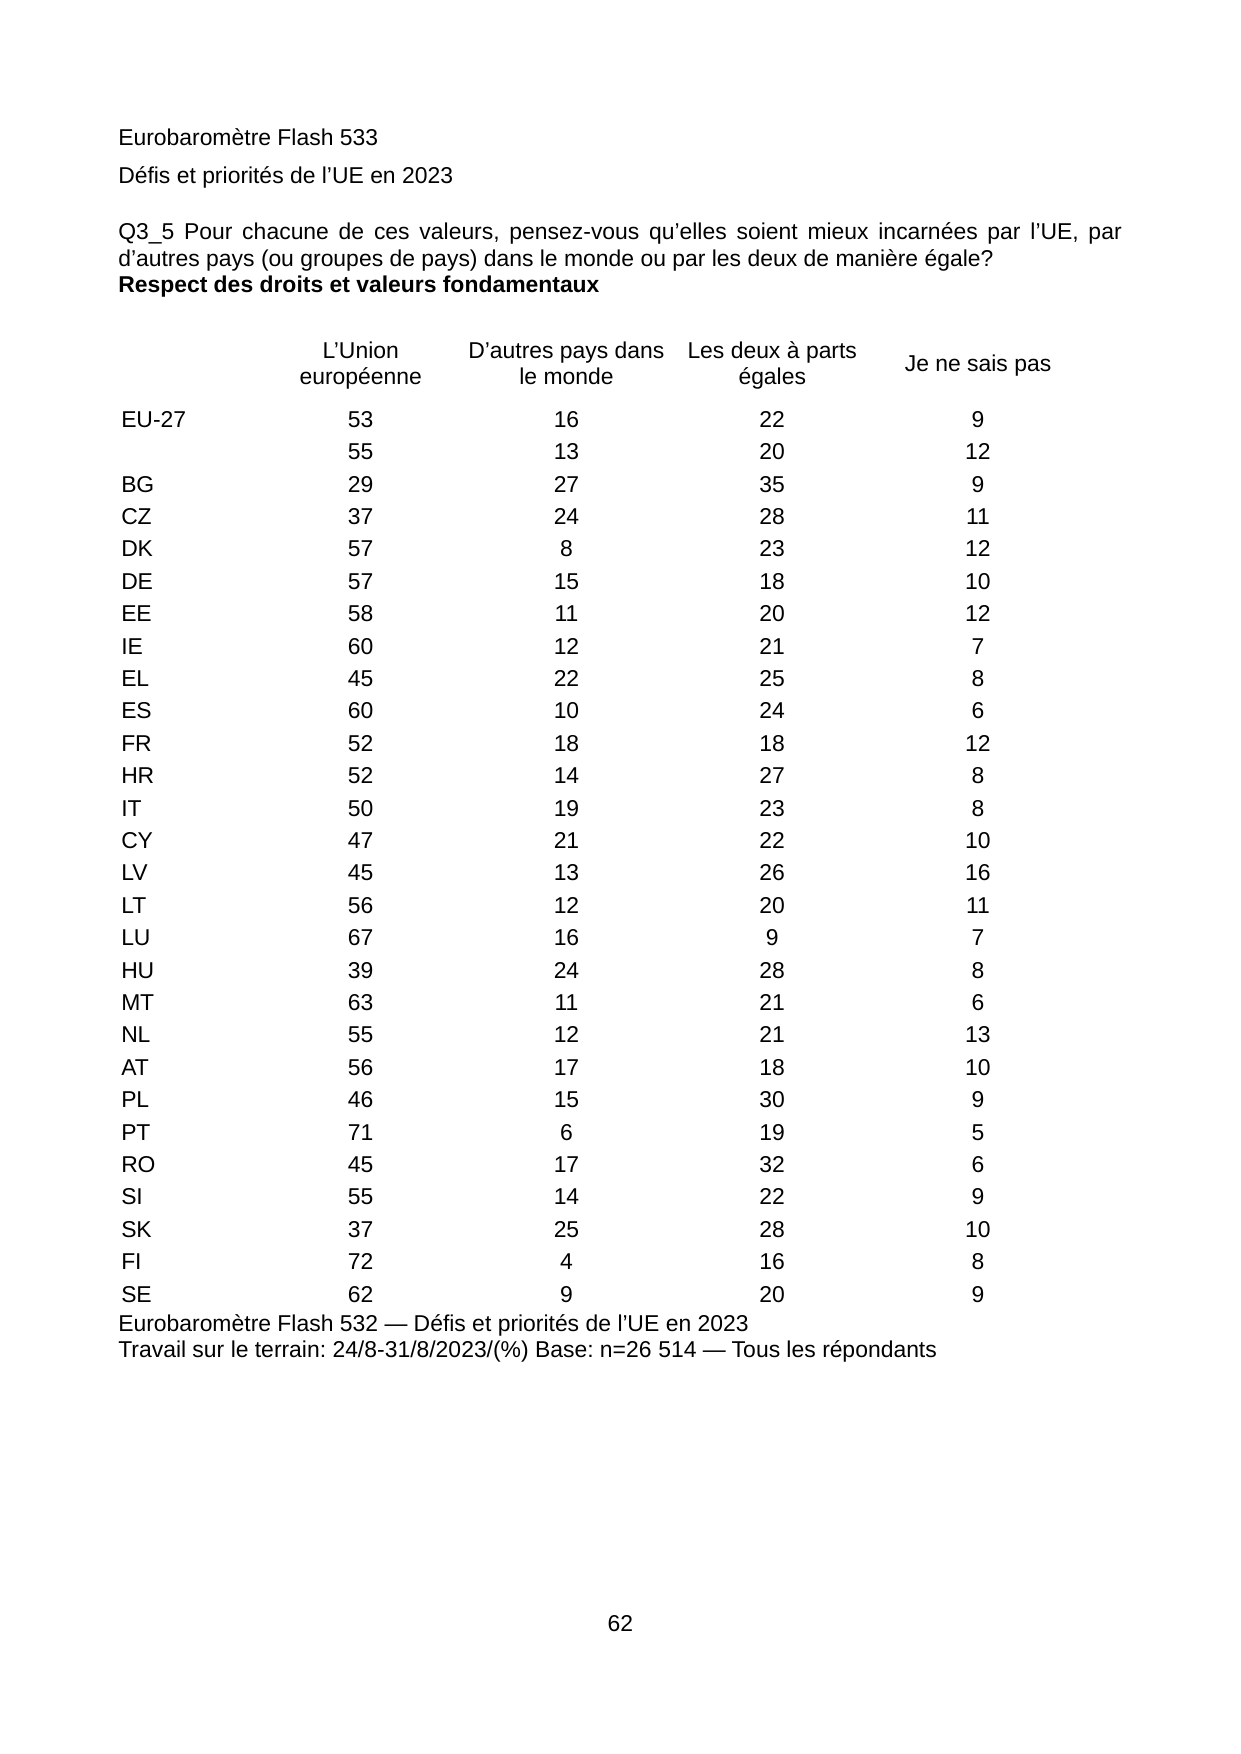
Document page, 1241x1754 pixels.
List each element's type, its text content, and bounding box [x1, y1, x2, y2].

table_cell 28 [669, 1213, 875, 1245]
table_cell 5 [875, 1116, 1081, 1148]
table_cell 19 [669, 1116, 875, 1148]
table_cell 26 [669, 856, 875, 889]
table_cell EU-27 [118, 403, 258, 435]
table_cell 58 [258, 597, 463, 629]
table_cell EE [118, 597, 258, 629]
table_cell 8 [875, 1245, 1081, 1277]
table_header Les deux à parts égales [669, 324, 875, 403]
table_cell 11 [463, 597, 669, 629]
table_cell IE [118, 630, 258, 662]
table_cell 20 [669, 597, 875, 629]
table_cell 18 [463, 727, 669, 759]
table_cell 47 [258, 824, 463, 856]
table_cell 12 [463, 630, 669, 662]
table_cell DE [118, 565, 258, 597]
table_cell 19 [463, 792, 669, 824]
table_cell PT [118, 1116, 258, 1148]
table_cell 12 [875, 727, 1081, 759]
table_cell 25 [669, 662, 875, 694]
table_cell 55 [258, 1018, 463, 1051]
table_cell 18 [669, 727, 875, 759]
table_header [118, 324, 258, 403]
table_cell CY [118, 824, 258, 856]
text Eurobaromètre Flash 532 — Défis et priorités de l’UE en 2023 [118, 1310, 1122, 1336]
table_cell 15 [463, 1083, 669, 1116]
table_cell SK [118, 1213, 258, 1245]
table_cell 10 [875, 1051, 1081, 1083]
table_cell 50 [258, 792, 463, 824]
table_cell 10 [875, 1213, 1081, 1245]
table_cell 32 [669, 1148, 875, 1180]
table_cell 11 [875, 500, 1081, 532]
table_cell 9 [669, 921, 875, 953]
table_cell 52 [258, 759, 463, 792]
table_cell 71 [258, 1116, 463, 1148]
table_cell MT [118, 986, 258, 1018]
table_cell 29 [258, 468, 463, 500]
table_cell 37 [258, 500, 463, 532]
table_cell 20 [669, 435, 875, 468]
table_cell 67 [258, 921, 463, 953]
table_cell HU [118, 954, 258, 986]
table_cell 20 [669, 1278, 875, 1310]
table_cell LU [118, 921, 258, 953]
table_cell 16 [463, 921, 669, 953]
table_cell LT [118, 889, 258, 921]
table_cell 12 [875, 597, 1081, 629]
table_cell 18 [669, 565, 875, 597]
table_cell 22 [669, 824, 875, 856]
table_cell 9 [875, 403, 1081, 435]
table_cell 6 [875, 694, 1081, 727]
text Respect des droits et valeurs fondamentaux [118, 271, 1122, 297]
table_cell 9 [875, 1083, 1081, 1116]
table_cell 57 [258, 533, 463, 565]
table_cell 45 [258, 856, 463, 889]
table_cell 10 [463, 694, 669, 727]
table_cell 10 [875, 565, 1081, 597]
table_cell 37 [258, 1213, 463, 1245]
table_cell EL [118, 662, 258, 694]
table_cell 57 [258, 565, 463, 597]
table_cell 17 [463, 1148, 669, 1180]
table_cell 12 [875, 533, 1081, 565]
table_cell 21 [463, 824, 669, 856]
table_cell 23 [669, 792, 875, 824]
table_cell 24 [463, 500, 669, 532]
table_cell 30 [669, 1083, 875, 1116]
table_cell 9 [463, 1278, 669, 1310]
table_cell SE [118, 1278, 258, 1310]
table_cell 12 [463, 1018, 669, 1051]
table_cell 8 [875, 954, 1081, 986]
table_cell 25 [463, 1213, 669, 1245]
table_cell 7 [875, 921, 1081, 953]
table_cell 27 [669, 759, 875, 792]
table_cell 45 [258, 1148, 463, 1180]
table_cell [118, 435, 258, 468]
table_header Je ne sais pas [875, 324, 1081, 403]
table_cell 8 [875, 759, 1081, 792]
table_cell 14 [463, 1180, 669, 1213]
table_cell 9 [875, 1278, 1081, 1310]
table_cell 21 [669, 1018, 875, 1051]
table_cell NL [118, 1018, 258, 1051]
table_cell 13 [875, 1018, 1081, 1051]
table_cell 24 [669, 694, 875, 727]
table_cell 55 [258, 435, 463, 468]
table_cell 6 [875, 1148, 1081, 1180]
table_cell 27 [463, 468, 669, 500]
table_cell 9 [875, 468, 1081, 500]
table_cell 28 [669, 500, 875, 532]
table_cell DK [118, 533, 258, 565]
table_cell 60 [258, 630, 463, 662]
table_header D’autres pays dans le monde [463, 324, 669, 403]
table_cell 21 [669, 630, 875, 662]
table_cell 22 [669, 403, 875, 435]
table_header L’Union européenne [258, 324, 463, 403]
table_cell 6 [875, 986, 1081, 1018]
table_cell BG [118, 468, 258, 500]
table_cell 56 [258, 889, 463, 921]
table_cell 20 [669, 889, 875, 921]
table_cell FI [118, 1245, 258, 1277]
table_cell 10 [875, 824, 1081, 856]
table_cell 62 [258, 1278, 463, 1310]
table_cell PL [118, 1083, 258, 1116]
table_cell 72 [258, 1245, 463, 1277]
table_cell AT [118, 1051, 258, 1083]
table_cell FR [118, 727, 258, 759]
table_cell 8 [463, 533, 669, 565]
table_cell ES [118, 694, 258, 727]
table_cell RO [118, 1148, 258, 1180]
table_cell CZ [118, 500, 258, 532]
table_cell 60 [258, 694, 463, 727]
table_cell 12 [463, 889, 669, 921]
table_cell 46 [258, 1083, 463, 1116]
table_cell 55 [258, 1180, 463, 1213]
table_cell 56 [258, 1051, 463, 1083]
table_cell 18 [669, 1051, 875, 1083]
table_cell 28 [669, 954, 875, 986]
table_cell 15 [463, 565, 669, 597]
table_cell 13 [463, 435, 669, 468]
table_cell 45 [258, 662, 463, 694]
table_cell 22 [463, 662, 669, 694]
table_cell 16 [875, 856, 1081, 889]
text Travail sur le terrain: 24/8-31/8/2023/(%) Base: n=26 514 — Tous les répondants [118, 1336, 1122, 1363]
table_cell 8 [875, 662, 1081, 694]
table_cell HR [118, 759, 258, 792]
table_cell 11 [463, 986, 669, 1018]
table_cell 14 [463, 759, 669, 792]
table_cell 7 [875, 630, 1081, 662]
table_cell 24 [463, 954, 669, 986]
table_cell 52 [258, 727, 463, 759]
table_cell 23 [669, 533, 875, 565]
table_cell LV [118, 856, 258, 889]
table_cell 16 [463, 403, 669, 435]
table_cell 8 [875, 792, 1081, 824]
text Q3_5 Pour chacune de ces valeurs, pensez-vous qu’elles soient mieux incarnées par l’UE, par d’autres pays (ou groupes de pays) dans le monde ou par les deux de manière égale? [118, 218, 1122, 271]
table_cell 63 [258, 986, 463, 1018]
table_cell 16 [669, 1245, 875, 1277]
table_cell 35 [669, 468, 875, 500]
table_cell 17 [463, 1051, 669, 1083]
table_cell 9 [875, 1180, 1081, 1213]
table_cell 11 [875, 889, 1081, 921]
table_cell SI [118, 1180, 258, 1213]
table_cell 13 [463, 856, 669, 889]
table_cell 4 [463, 1245, 669, 1277]
table_cell 6 [463, 1116, 669, 1148]
table_cell IT [118, 792, 258, 824]
table_cell 12 [875, 435, 1081, 468]
table_cell 21 [669, 986, 875, 1018]
table_cell 39 [258, 954, 463, 986]
table_cell 53 [258, 403, 463, 435]
table_cell 22 [669, 1180, 875, 1213]
